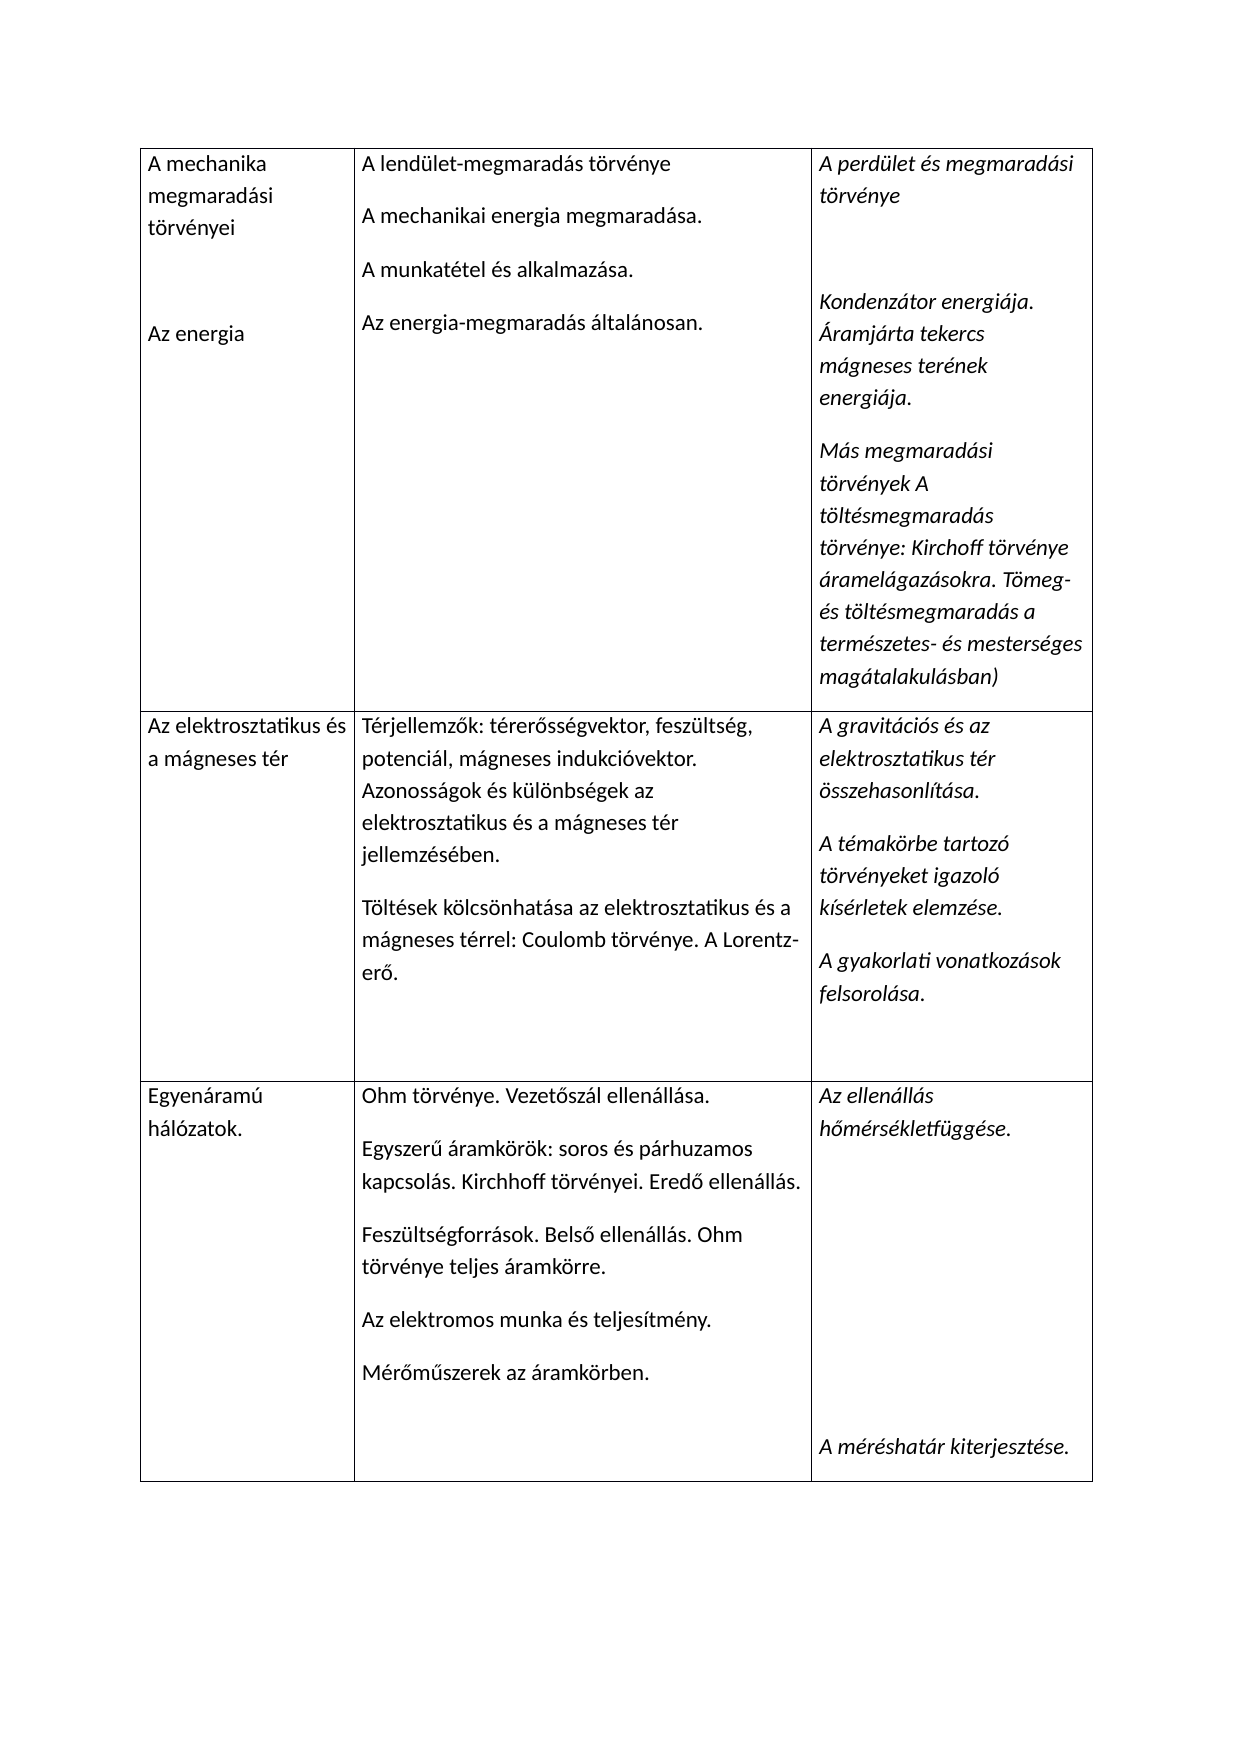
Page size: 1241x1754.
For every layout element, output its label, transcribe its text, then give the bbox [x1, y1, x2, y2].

table_cell A mechanika megmaradási törvényei Az energia [141, 149, 354, 711]
table_cell A gravitációs és az elektrosztatikus tér összehasonlítása. A témakörbe tartozó törvényeket igazoló kísérletek elemzése. A gyakorlati vonatkozások felsorolása. [812, 712, 1092, 1081]
table_cell Az elektrosztatikus és a mágneses tér [141, 712, 354, 1081]
table_cell Az ellenállás hőmérsékletfüggése. A méréshatár kiterjesztése. [812, 1082, 1092, 1481]
table_cell A perdület és megmaradási törvénye Kondenzátor energiája. Áramjárta tekercs mágneses terének energiája. Más megmaradási törvények A töltésmegmaradás törvénye: Kirchoff törvénye áramelágazásokra. Tömeg- és töltésmegmaradás a természetes- és mesterséges magátalakulásban) [812, 149, 1092, 711]
table_cell Térjellemzők: térerősségvektor, feszültség, potenciál, mágneses indukcióvektor. Azonosságok és különbségek az elektrosztatikus és a mágneses tér jellemzésében. Töltések kölcsönhatása az elektrosztatikus és a mágneses térrel: Coulomb törvénye. A Lorentz-erő. [355, 712, 811, 1081]
table_cell Ohm törvénye. Vezetőszál ellenállása. Egyszerű áramkörök: soros és párhuzamos kapcsolás. Kirchhoff törvényei. Eredő ellenállás. Feszültségforrások. Belső ellenállás. Ohm törvénye teljes áramkörre. Az elektromos munka és teljesítmény. Mérőműszerek az áramkörben. [355, 1082, 811, 1481]
table_cell A lendület-megmaradás törvénye A mechanikai energia megmaradása. A munkatétel és alkalmazása. Az energia-megmaradás általánosan. [355, 149, 811, 711]
table_cell Egyenáramú hálózatok. [141, 1082, 354, 1481]
